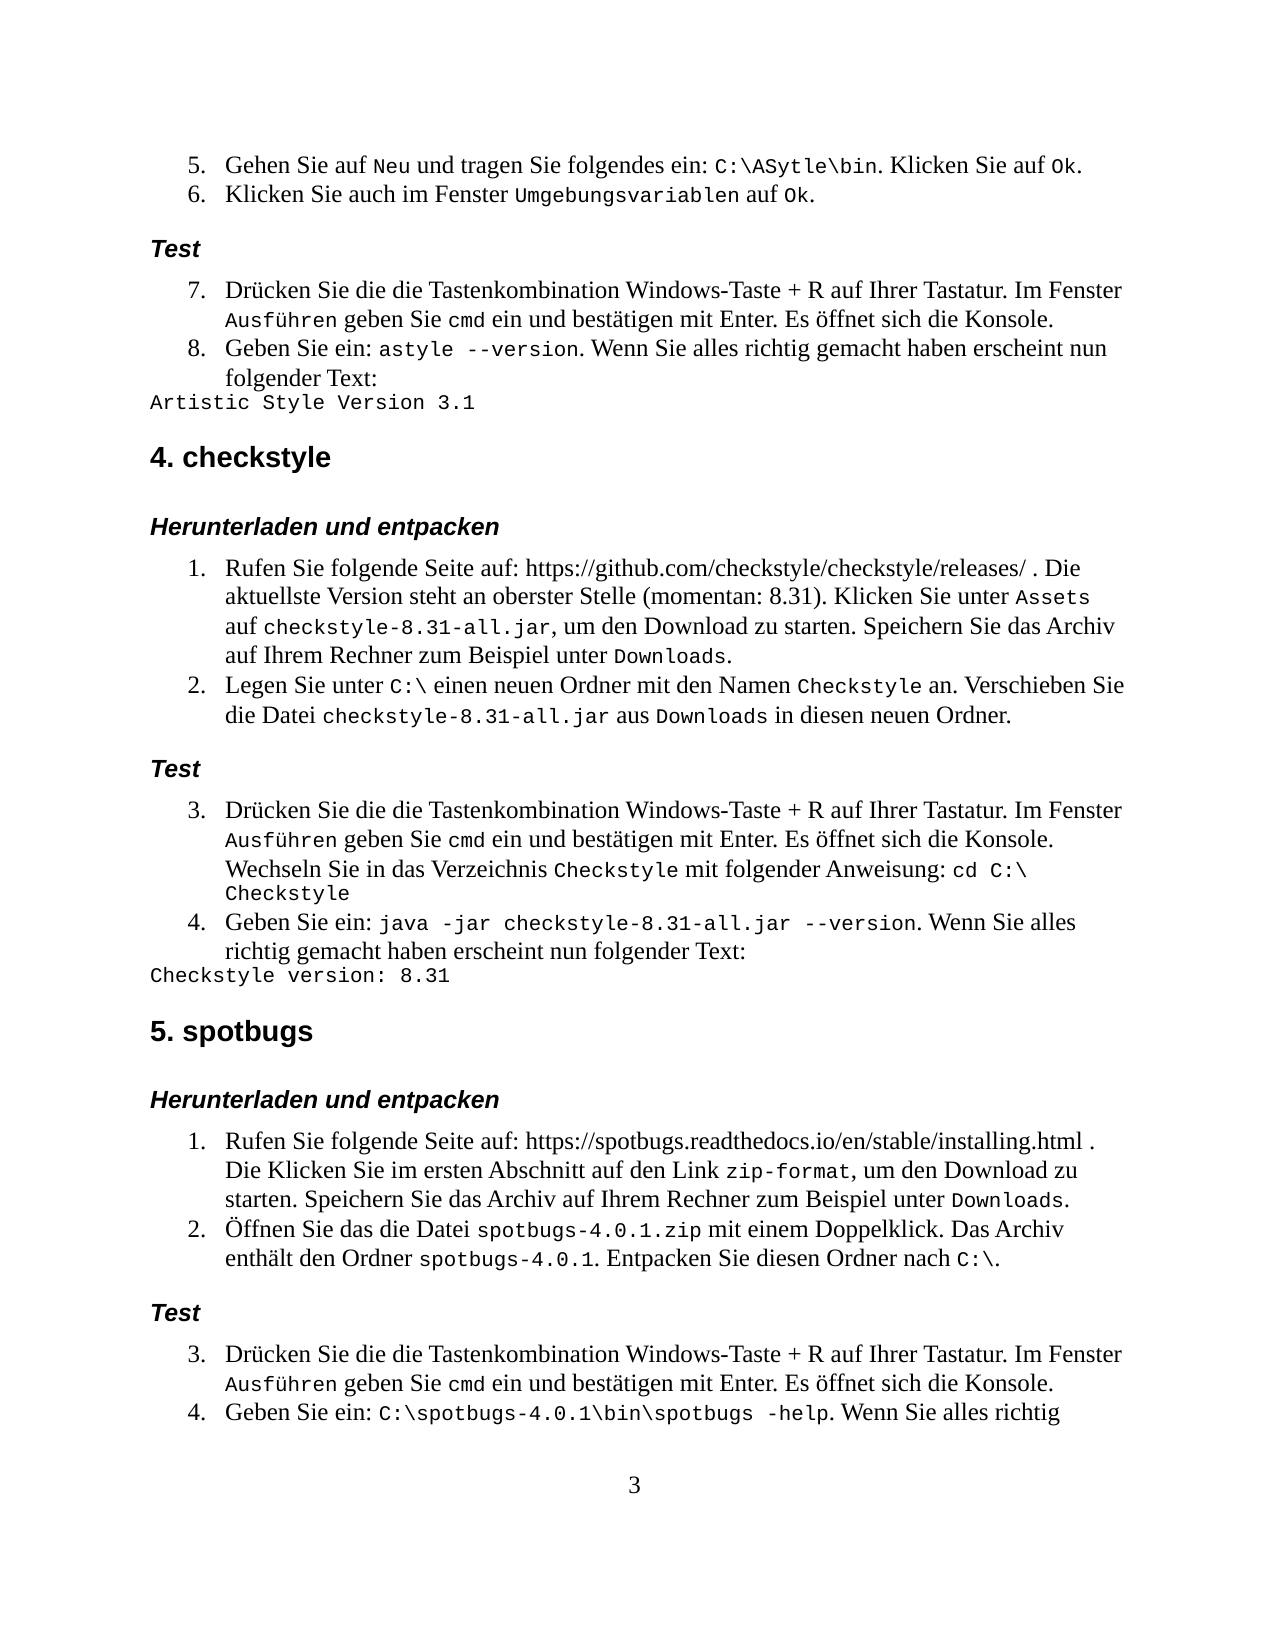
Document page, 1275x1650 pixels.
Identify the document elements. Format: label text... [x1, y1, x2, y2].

list Drücken Sie die die Tastenkombination Windows-Taste + R auf Ihrer Tastatur. Im Fenster Ausführen geben Sie cmd ein und bestätigen mit Enter. Es öffnet sich die Konsole. Wechseln Sie in das Verzeichnis Checkstyle mit folgender Anweisung: cd C:\Checkstyle [187, 795, 1125, 907]
subtitle Test [150, 754, 1125, 783]
list Legen Sie unter C:\ einen neuen Ordner mit den Namen Checkstyle an. Verschieben Sie die Datei checkstyle-8.31-all.jar aus Downloads in diesen neuen Ordner. [187, 670, 1125, 729]
subtitle 5. spotbugs [150, 1014, 1125, 1047]
list Drücken Sie die die Tastenkombination Windows-Taste + R auf Ihrer Tastatur. Im Fenster Ausführen geben Sie cmd ein und bestätigen mit Enter. Es öffnet sich die Konsole. [187, 275, 1125, 333]
list Geben Sie ein: java -jar checkstyle-8.31-all.jar --version. Wenn Sie alles richtig gemacht haben erscheint nun folgender Text: [187, 907, 1125, 965]
list Geben Sie ein: C:\spotbugs-4.0.1\bin\spotbugs -help. Wenn Sie alles richtig [187, 1397, 1125, 1427]
text Checkstyle version: 8.31 [150, 965, 1125, 989]
subtitle Test [150, 1298, 1125, 1327]
list Rufen Sie folgende Seite auf: https://github.com/checkstyle/checkstyle/releases/ . Die aktuellste Version steht an oberster Stelle (momentan: 8.31). Klicken Sie unter Assets auf checkstyle-8.31-all.jar, um den Download zu starten. Speichern Sie das Archiv auf Ihrem Rechner zum Beispiel unter Downloads. [187, 553, 1125, 670]
list Drücken Sie die die Tastenkombination Windows-Taste + R auf Ihrer Tastatur. Im Fenster Ausführen geben Sie cmd ein und bestätigen mit Enter. Es öffnet sich die Konsole. [187, 1339, 1125, 1397]
list Öffnen Sie das die Datei spotbugs-4.0.1.zip mit einem Doppelklick. Das Archiv enthält den Ordner spotbugs-4.0.1. Entpacken Sie diesen Ordner nach C:\. [187, 1214, 1125, 1273]
subtitle Herunterladen und entpacken [150, 512, 1125, 540]
subtitle Test [150, 234, 1125, 263]
subtitle Herunterladen und entpacken [150, 1085, 1125, 1113]
text Artistic Style Version 3.1 [150, 392, 1125, 416]
list Gehen Sie auf Neu und tragen Sie folgendes ein: C:\ASytle\bin. Klicken Sie auf Ok. [187, 150, 1125, 179]
list Geben Sie ein: astyle --version. Wenn Sie alles richtig gemacht haben erscheint nun folgender Text: [187, 333, 1125, 392]
list Rufen Sie folgende Seite auf: https://spotbugs.readthedocs.io/en/stable/installing.html . Die Klicken Sie im ersten Abschnitt auf den Link zip-format, um den Download zu starten. Speichern Sie das Archiv auf Ihrem Rechner zum Beispiel unter Downloads. [187, 1126, 1125, 1214]
subtitle 4. checkstyle [150, 441, 1125, 474]
list Klicken Sie auch im Fenster Umgebungsvariablen auf Ok. [187, 179, 1125, 209]
